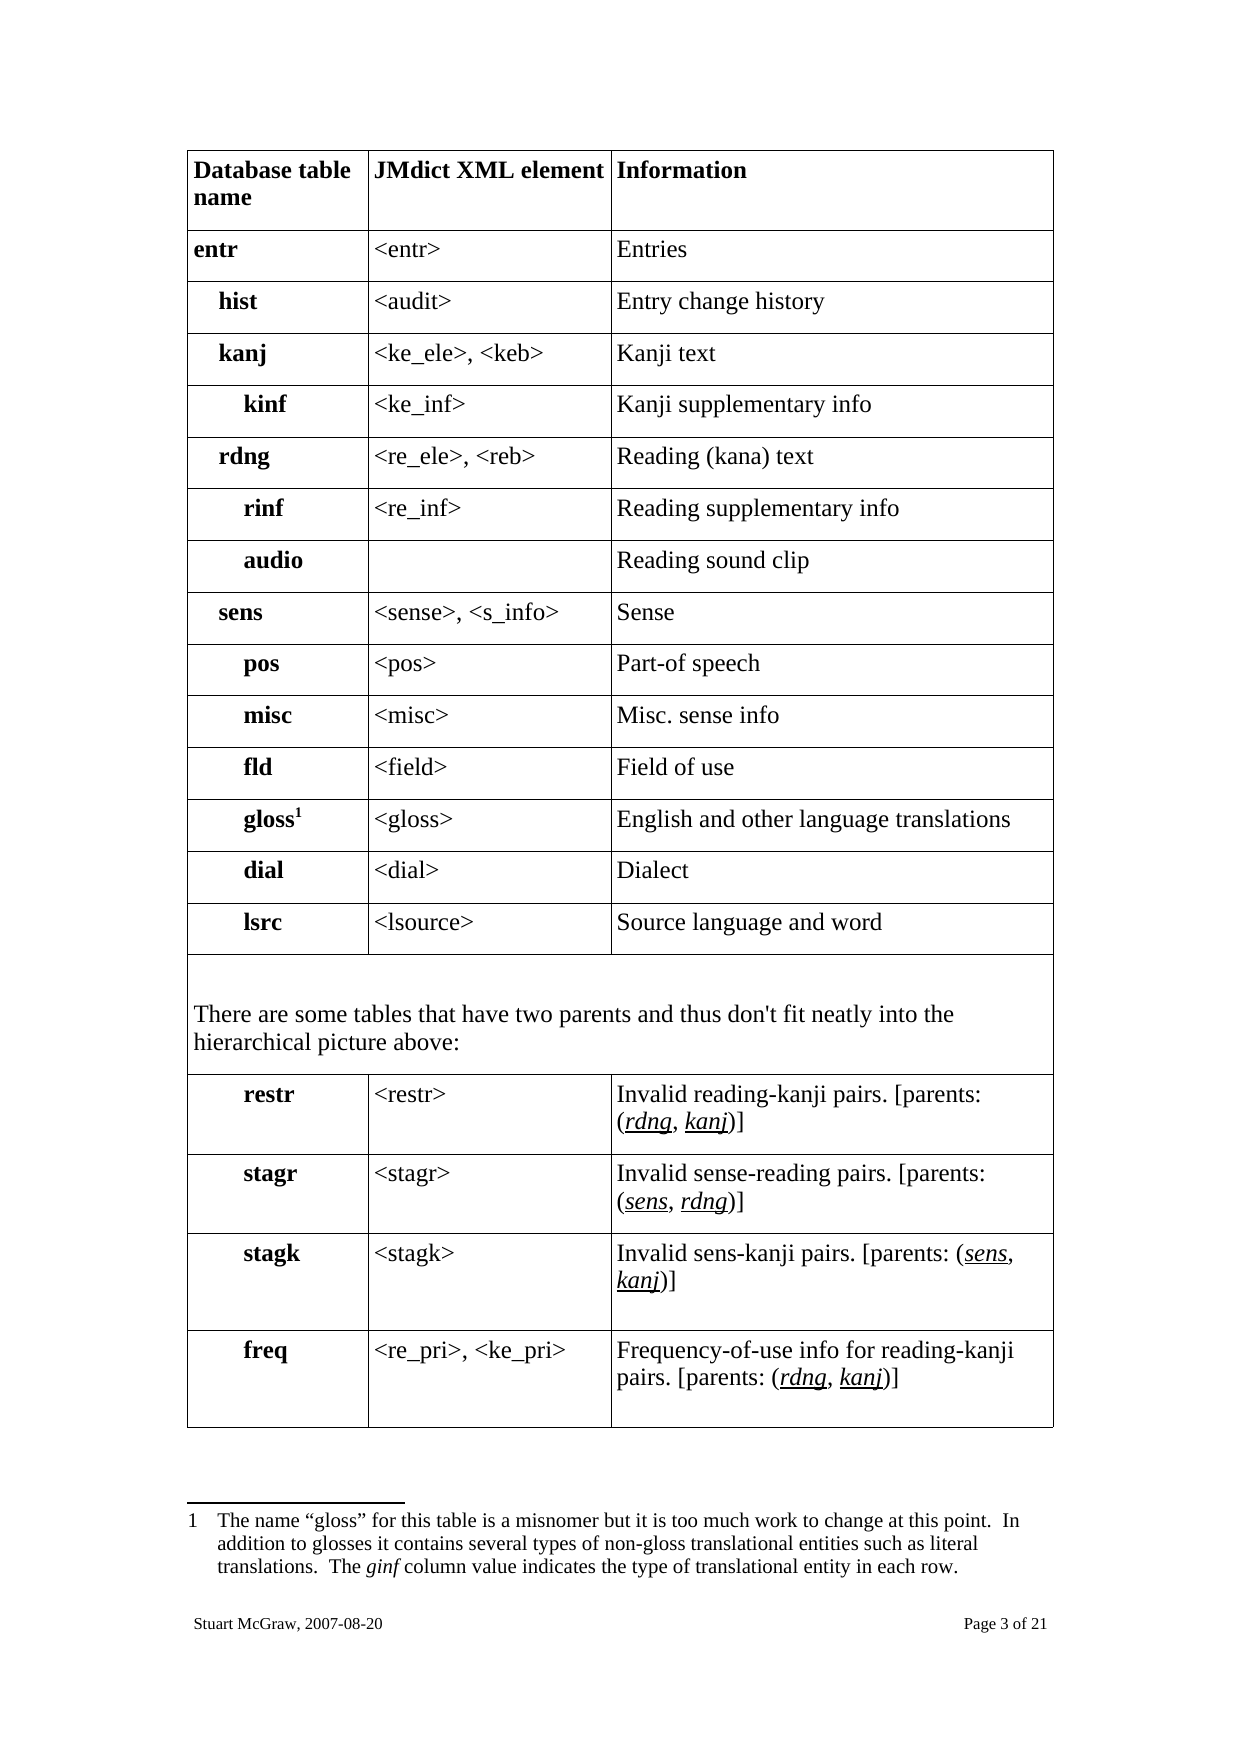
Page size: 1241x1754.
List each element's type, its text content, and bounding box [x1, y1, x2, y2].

table_cell Reading (kana) text [612, 438, 1053, 488]
table_cell Kanji supplementary info [612, 386, 1053, 437]
table_cell Frequency-of-use info for reading-kanji pairs. [parents: (rdng, kanj)] [612, 1331, 1053, 1427]
table_cell <ke_inf> [369, 386, 611, 437]
table_cell <field> [369, 748, 611, 799]
table_cell <re_ele>, <reb> [369, 438, 611, 488]
table_cell Invalid reading-kanji pairs. [parents: (rdng, kanj)] [612, 1075, 1053, 1153]
table_cell <ke_ele>, <keb> [369, 334, 611, 385]
table_cell Field of use [612, 748, 1053, 799]
table_header JMdict XML element [369, 151, 611, 229]
table_cell misc [188, 696, 368, 747]
table_cell <re_inf> [369, 489, 611, 540]
table_cell <dial> [369, 852, 611, 902]
table_cell Part-of speech [612, 645, 1053, 695]
table_cell Sense [612, 593, 1053, 644]
table_cell sens [188, 593, 368, 644]
table_cell <sense>, <s_info> [369, 593, 611, 644]
table_cell entr [188, 231, 368, 281]
table_cell <stagk> [369, 1234, 611, 1330]
table_cell dial [188, 852, 368, 902]
table_cell <stagr> [369, 1155, 611, 1233]
table_cell Entry change history [612, 282, 1053, 333]
table_cell kanj [188, 334, 368, 385]
table_cell pos [188, 645, 368, 695]
table_cell hist [188, 282, 368, 333]
table_cell freq [188, 1331, 368, 1427]
table_cell <audit> [369, 282, 611, 333]
table_cell <entr> [369, 231, 611, 281]
table_cell Entries [612, 231, 1053, 281]
table_cell Invalid sense-reading pairs. [parents: (sens, rdng)] [612, 1155, 1053, 1233]
table_cell lsrc [188, 904, 368, 954]
table_cell <misc> [369, 696, 611, 747]
table_cell rdng [188, 438, 368, 488]
table_cell Kanji text [612, 334, 1053, 385]
table_cell fld [188, 748, 368, 799]
table_cell Invalid sens-kanji pairs. [parents: (sens, kanj)] [612, 1234, 1053, 1330]
table_cell Reading sound clip [612, 541, 1053, 592]
table_cell <lsource> [369, 904, 611, 954]
table_cell audio [188, 541, 368, 592]
table_cell stagk [188, 1234, 368, 1330]
table_cell Reading supplementary info [612, 489, 1053, 540]
table_cell <gloss> [369, 800, 611, 851]
table_header Database table name [188, 151, 368, 229]
table_cell gloss [188, 800, 368, 851]
table_cell rinf [188, 489, 368, 540]
table_cell There are some tables that have two parents and thus don't fit neatly into the hierarchical picture above: [188, 955, 1053, 1074]
table_cell restr [188, 1075, 368, 1153]
table_cell Misc. sense info [612, 696, 1053, 747]
table_cell English and other language translations [612, 800, 1053, 851]
table_cell [369, 541, 611, 592]
table_cell Source language and word [612, 904, 1053, 954]
table_cell <re_pri>, <ke_pri> [369, 1331, 611, 1427]
table_cell stagr [188, 1155, 368, 1233]
table_cell Dialect [612, 852, 1053, 902]
table_cell <restr> [369, 1075, 611, 1153]
table_cell <pos> [369, 645, 611, 695]
table_header Information [612, 151, 1053, 229]
table_cell kinf [188, 386, 368, 437]
